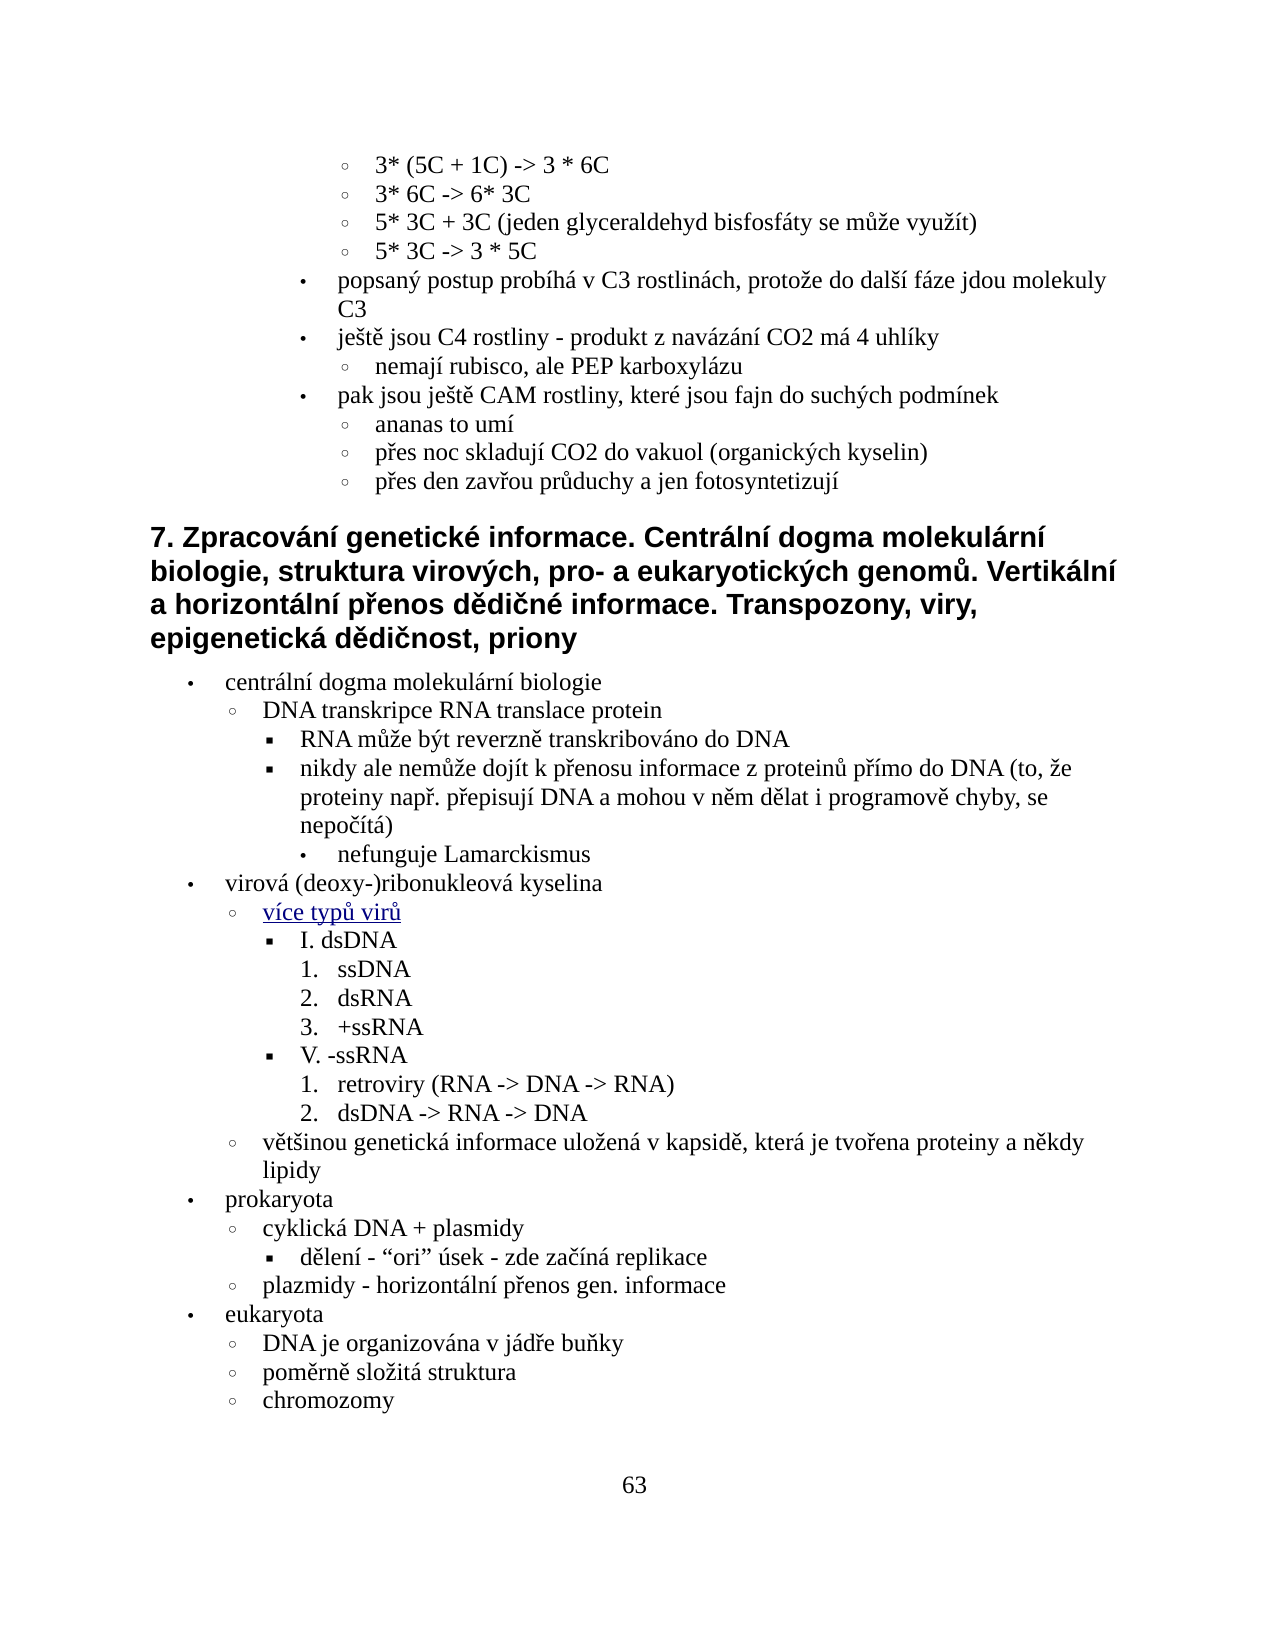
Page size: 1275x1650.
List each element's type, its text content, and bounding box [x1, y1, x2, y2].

list +ssRNA [300, 1012, 1125, 1040]
list retroviry (RNA -> DNA -> RNA) [300, 1069, 1125, 1098]
list DNA transkripce RNA translace protein [225, 695, 1125, 724]
list 3* 6C -> 6* 3C [337, 179, 1125, 207]
list poměrně složitá struktura [225, 1357, 1125, 1385]
list přes den zavřou průduchy a jen fotosyntetizují [337, 466, 1125, 495]
list přes noc skladují CO2 do vakuol (organických kyselin) [337, 437, 1125, 466]
list cyklická DNA + plasmidy [225, 1213, 1125, 1242]
list dsDNA -> RNA -> DNA [300, 1098, 1125, 1127]
list nikdy ale nemůže dojít k přenosu informace z proteinů přímo do DNA (to, že proteiny např. přepisují DNA a mohou v něm dělat i programově chyby, se nepočítá) [262, 753, 1125, 839]
list dsRNA [300, 983, 1125, 1012]
list popsaný postup probíhá v C3 rostlinách, protože do další fáze jdou molekuly C3 [300, 265, 1125, 322]
list 5* 3C + 3C (jeden glyceraldehyd bisfosfáty se může využít) [337, 207, 1125, 236]
list centrální dogma molekulární biologie [187, 667, 1125, 695]
list dělení - “ori” úsek - zde začíná replikace [262, 1242, 1125, 1270]
list chromozomy [225, 1385, 1125, 1414]
list více typů virů [225, 897, 1125, 925]
list ssDNA [300, 954, 1125, 983]
list nemají rubisco, ale PEP karboxylázu [337, 351, 1125, 380]
list většinou genetická informace uložená v kapsidě, která je tvořena proteiny a někdy lipidy [225, 1127, 1125, 1184]
list V. -ssRNA [262, 1040, 1125, 1069]
list ještě jsou C4 rostliny - produkt z navázání CO2 má 4 uhlíky [300, 322, 1125, 351]
list ananas to umí [337, 409, 1125, 437]
list DNA je organizována v jádře buňky [225, 1328, 1125, 1357]
list I. dsDNA [262, 925, 1125, 954]
list virová (deoxy-)ribonukleová kyselina [187, 868, 1125, 897]
list eukaryota [187, 1299, 1125, 1328]
list pak jsou ještě CAM rostliny, které jsou fajn do suchých podmínek [300, 380, 1125, 409]
list prokaryota [187, 1184, 1125, 1213]
list 3* (5C + 1C) -> 3 * 6C [337, 150, 1125, 179]
list RNA může být reverzně transkribováno do DNA [262, 724, 1125, 753]
subtitle 7. Zpracování genetické informace. Centrální dogma molekulární biologie, struktura virových, pro- a eukaryotických genomů. Vertikální a horizontální přenos dědičné informace. Transpozony, viry, epigenetická dědičnost, priony [150, 520, 1125, 654]
list nefunguje Lamarckismus [300, 839, 1125, 868]
list plazmidy - horizontální přenos gen. informace [225, 1270, 1125, 1299]
list 5* 3C -> 3 * 5C [337, 236, 1125, 265]
